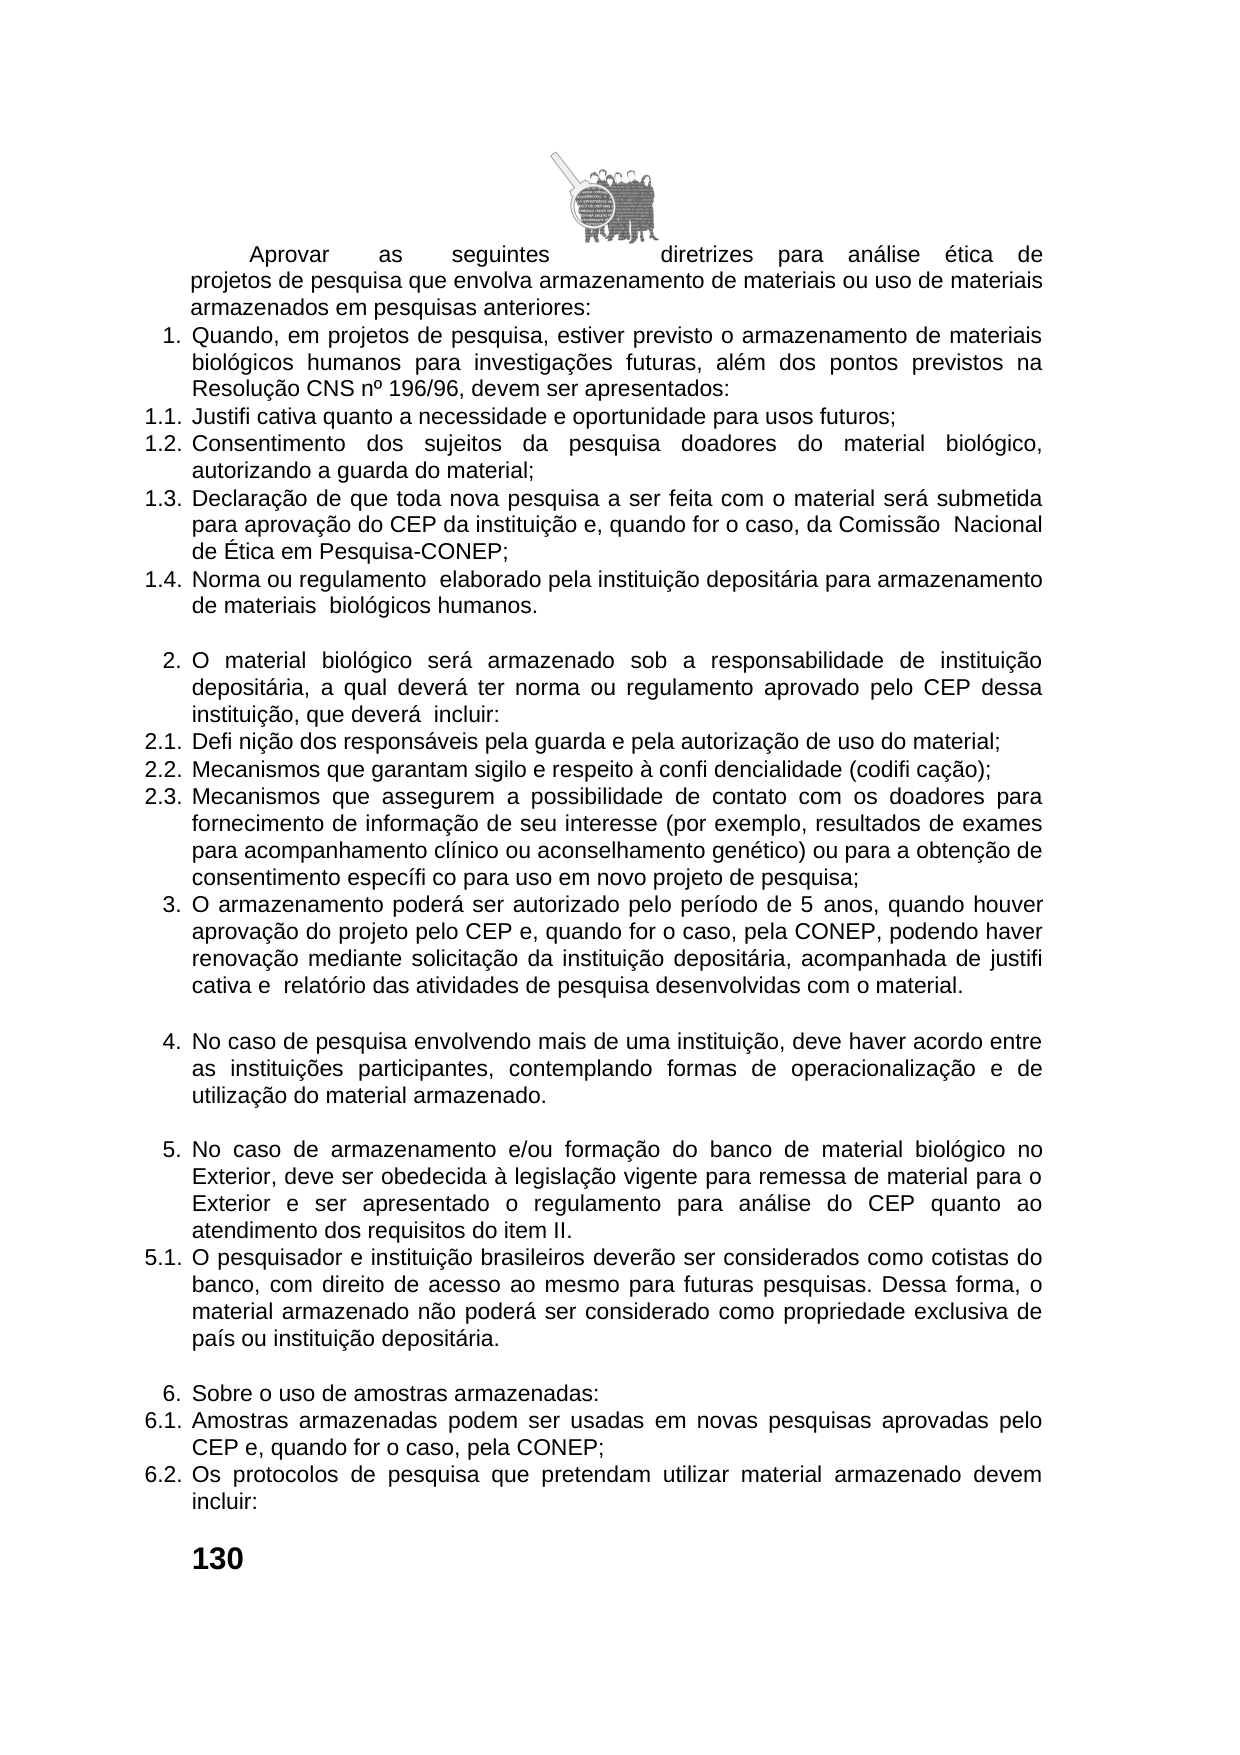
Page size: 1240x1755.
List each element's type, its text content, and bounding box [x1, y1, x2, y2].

list Mecanismos que assegurem a possibilidade de contato com os doadores para fornecimento de informação de seu interesse (por exemplo, resultados de exames para acompanhamento clínico ou aconselhamento genético) ou para a obtenção de consentimento específi co para uso em novo projeto de pesquisa; [144, 783, 1043, 890]
list Amostras armazenadas podem ser usadas em novas pesquisas aprovadas pelo CEP e, quando for o caso, pela CONEP; [144, 1407, 1043, 1460]
list Sobre o uso de amostras armazenadas: [162, 1379, 1043, 1406]
list O armazenamento poderá ser autorizado pelo período de 5 anos, quando houver aprovação do projeto pelo CEP e, quando for o caso, pela CONEP, podendo haver renovação mediante solicitação da instituição depositária, acompanhada de justifi cativa e relatório das atividades de pesquisa desenvolvidas com o material. [162, 891, 1043, 998]
list Os protocolos de pesquisa que pretendam utilizar material armazenado devem incluir: [144, 1461, 1043, 1514]
list O pesquisador e instituição brasileiros deverão ser considerados como cotistas do banco, com direito de acesso ao mesmo para futuras pesquisas. Dessa forma, o material armazenado não poderá ser considerado como propriedade exclusiva de país ou instituição depositária. [144, 1244, 1043, 1351]
list O material biológico será armazenado sob a responsabilidade de instituição depositária, a qual deverá ter norma ou regulamento aprovado pelo CEP dessa instituição, que deverá incluir: [162, 647, 1043, 727]
list Justifi cativa quanto a necessidade e oportunidade para usos futuros; [144, 403, 1043, 429]
list Defi nição dos responsáveis pela guarda e pela autorização de uso do material; [144, 728, 1043, 754]
list No caso de armazenamento e/ou formação do banco de material biológico no Exterior, deve ser obedecida à legislação vigente para remessa de material para o Exterior e ser apresentado o regulamento para análise do CEP quanto ao atendimento dos requisitos do item II. [162, 1136, 1043, 1243]
list Declaração de que toda nova pesquisa a ser feita com o material será submetida para aprovação do CEP da instituição e, quando for o caso, da Comissão Nacional de Ética em Pesquisa-CONEP; [144, 484, 1043, 564]
list Quando, em projetos de pesquisa, estiver previsto o armazenamento de materiais biológicos humanos para investigações futuras, além dos pontos previstos na Resolução CNS nº 196/96, devem ser apresentados: [162, 322, 1043, 402]
text Aprovar as seguintes diretrizes para análise ética de projetos de pesquisa que envolva armazenamento de materiais ou uso de materiais armazenados em pesquisas anteriores: [190, 241, 1043, 321]
list No caso de pesquisa envolvendo mais de uma instituição, deve haver acordo entre as instituições participantes, contemplando formas de operacionalização e de utilização do material armazenado. [162, 1028, 1043, 1108]
list Consentimento dos sujeitos da pesquisa doadores do material biológico, autorizando a guarda do material; [144, 430, 1043, 483]
list Mecanismos que garantam sigilo e respeito à confi dencialidade (codifi cação); [144, 756, 1043, 782]
list Norma ou regulamento elaborado pela instituição depositária para armazenamento de materiais biológicos humanos. [144, 566, 1043, 619]
